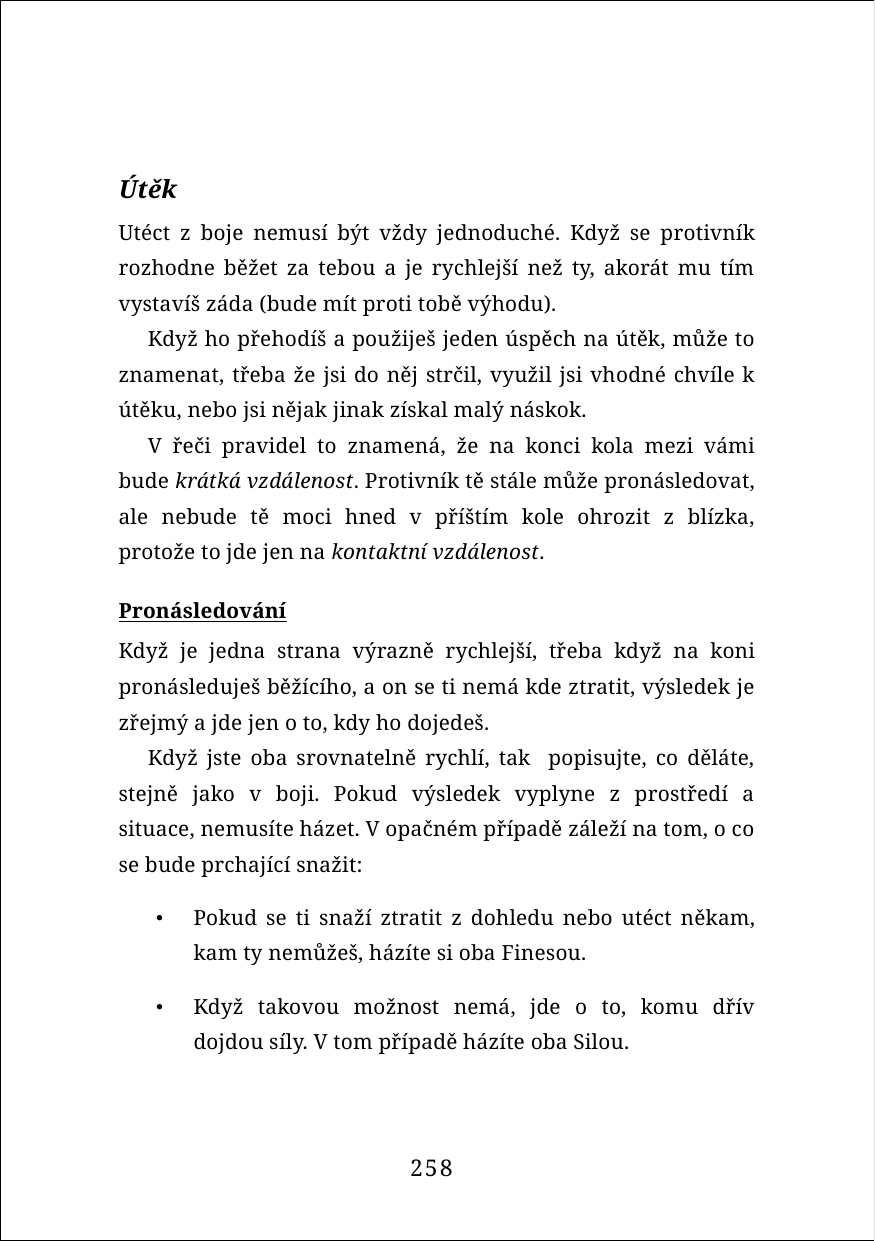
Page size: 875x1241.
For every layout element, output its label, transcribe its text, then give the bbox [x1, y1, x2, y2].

list Když takovou možnost nemá, jde o to, komu dřív dojdou síly. V tom případě házíte oba Silou. [156, 992, 756, 1056]
text Utéct z boje nemusí být vždy jednoduché. Když se protivník rozhodne běžet za tebou a je rychlejší než ty, akorát mu tím vystavíš záda (bude mít proti tobě výhodu). Když ho přehodíš a použiješ jeden úspěch na útěk, může to znamenat, třeba že jsi do něj strčil, využil jsi vhodné chvíle k útěku, nebo jsi nějak jinak získal malý náskok. V řeči pravidel to znamená, že na konci kola mezi vámi bude krátká vzdálenost. Protivník tě stále může pronásledovat, ale nebude tě moci hned v příštím kole ohrozit z blízka, protože to jde jen na kontaktní vzdálenost. [118, 218, 756, 566]
list Pokud se ti snaží ztratit z dohledu nebo utéct někam, kam ty nemůžeš, házíte si oba Finesou. [156, 903, 756, 967]
text Když je jedna strana výrazně rychlejší, třeba když na koni pronásleduješ běžícího, a on se ti nemá kde ztratit, výsledek je zřejmý a jde jen o to, kdy ho dojedeš. Když jste oba srovnatelně rychlí, tak popisujte, co děláte, stejně jako v boji. Pokud výsledek vyplyne z prostředí a situace, nemusíte házet. V opačném případě záleží na tom, o co se bude prchající snažit: [118, 637, 756, 878]
subtitle Útěk [118, 172, 756, 206]
subtitle Pronásledování [118, 596, 756, 625]
